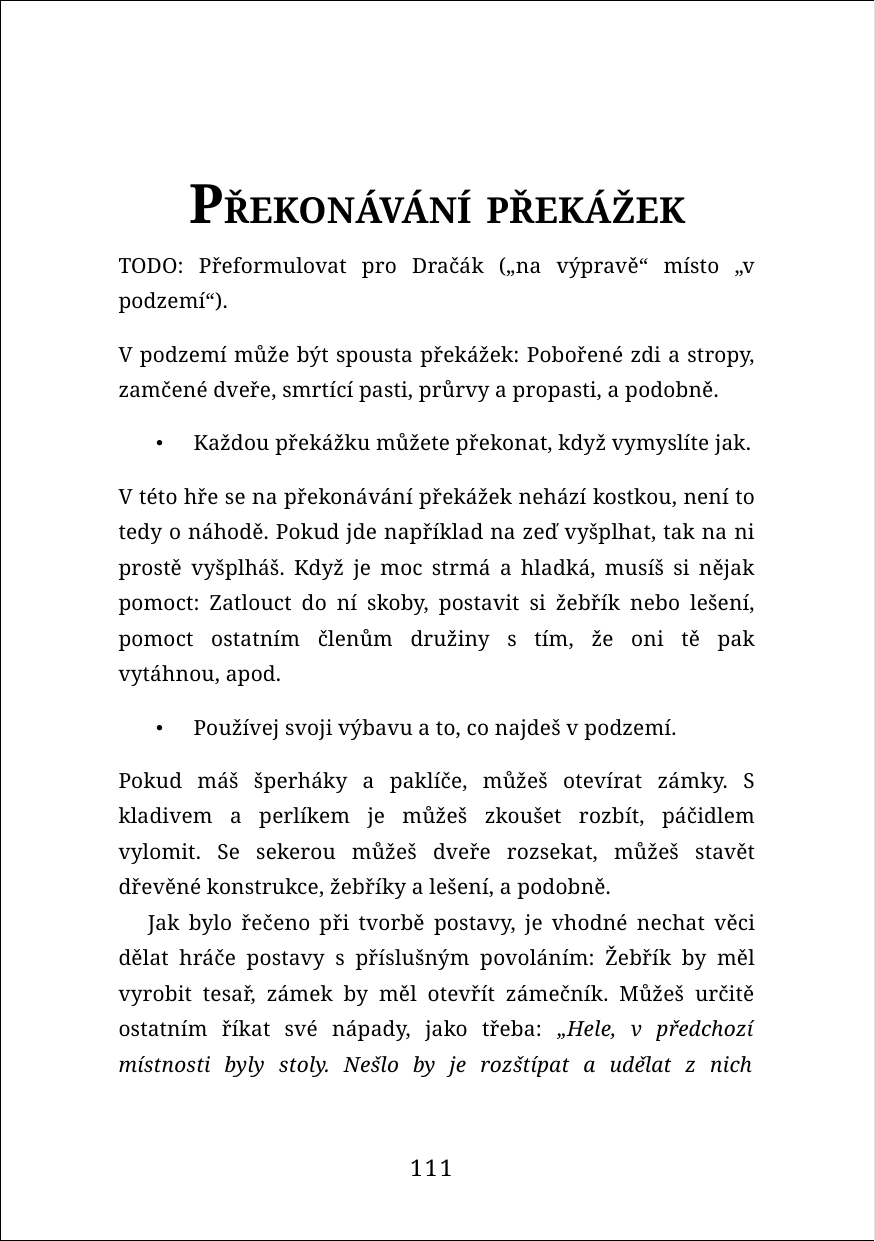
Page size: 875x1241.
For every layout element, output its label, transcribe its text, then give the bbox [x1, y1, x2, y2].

list Používej svoji výbavu a to, co najdeš v podzemí. [156, 713, 756, 741]
text Pokud máš šperháky a paklíče, můžeš otevírat zámky. S kladivem a perlíkem je můžeš zkoušet rozbít, páčidlem vylomit. Se sekerou můžeš dveře rozsekat, můžeš stavět dřevěné konstrukce, žebříky a lešení, a podobně. Jak bylo řečeno při tvorbě postavy, je vhodné nechat věci dělat hráče postavy s příslušným povoláním: Žebřík by měl vyrobit tesař, zámek by měl otevřít zámečník. Můžeš určitě ostatním říkat své nápady, jako třeba: „Hele, v předchozí místnosti byly stoly. Nešlo by je rozštípat a udělat z nich [118, 766, 756, 1078]
text V této hře se na překonávání překážek nehází kostkou, není to tedy o náhodě. Pokud jde například na zeď vyšplhat, tak na ni prostě vyšplháš. Když je moc strmá a hladká, musíš si nějak pomoct: Zatlouct do ní skoby, postavit si žebřík nebo lešení, pomoct ostatním členům družiny s tím, že oni tě pak vytáhnou, apod. [118, 482, 756, 688]
text TODO: Přeformulovat pro Dračák („na výpravě“ místo „v podzemí“). [118, 251, 756, 315]
list Každou překážku můžete překonat, když vymyslíte jak. [156, 428, 756, 457]
subtitle Překonávání překážek [118, 166, 756, 239]
text V podzemí může být spousta překážek: Pobořené zdi a stropy, zamčené dveře, smrtící pasti, průrvy a propasti, a podobně. [118, 340, 756, 404]
